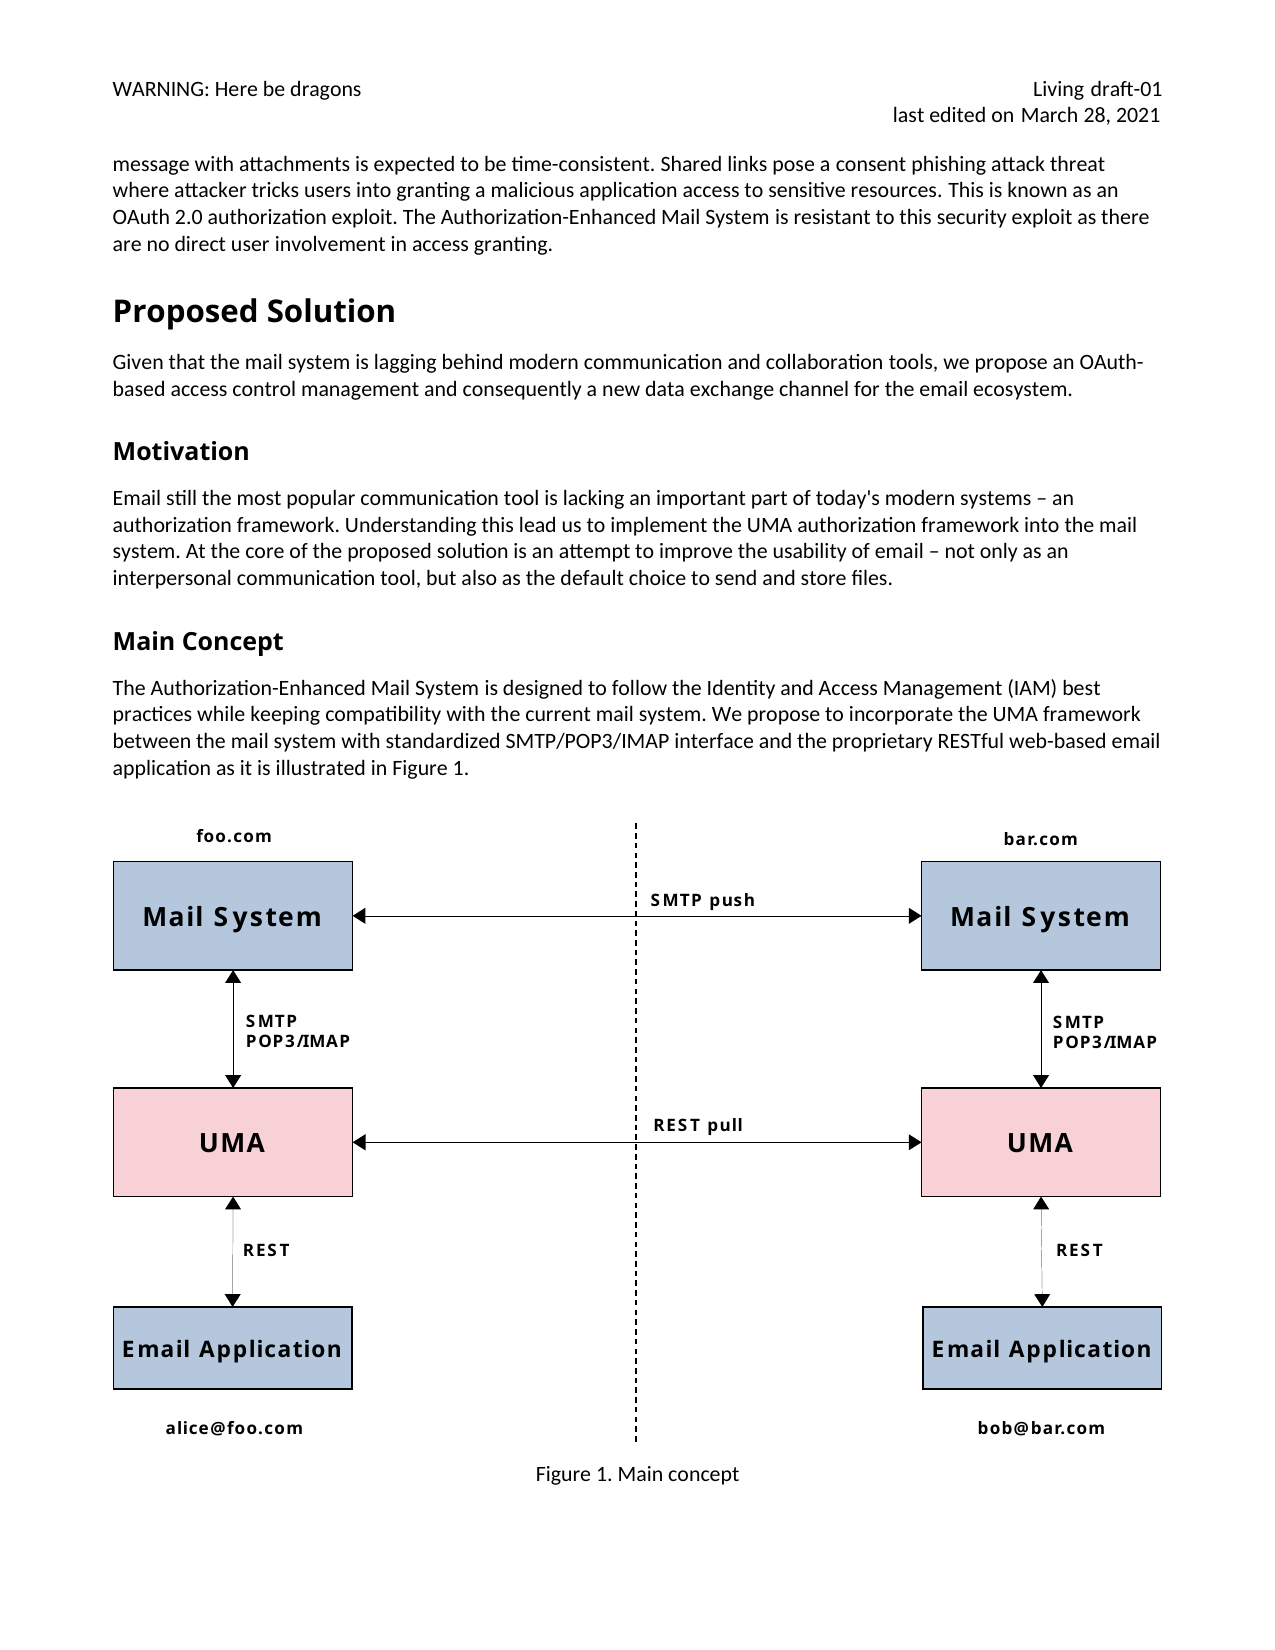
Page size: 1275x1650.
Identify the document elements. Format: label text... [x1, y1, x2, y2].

text Email still the most popular communication tool is lacking an important part of today's modern systems – an authorization framework. Understanding this lead us to implement the UMA authorization framework into the mail system. At the core of the proposed solution is an attempt to improve the usability of email – not only as an interpersonal communication tool, but also as the default choice to send and store files. [112, 484, 1162, 591]
text Main Concept [112, 623, 1162, 657]
text Proposed Solution [112, 289, 1162, 332]
text Figure 1. Main concept [112, 839, 1162, 1487]
text The Authorization-Enhanced Mail System is designed to follow the Identity and Access Management (IAM) best practices while keeping compatibility with the current mail system. We propose to incorporate the UMA framework between the mail system with standardized SMTP/POP3/IMAP interface and the proprietary RESTful web-based email application as it is illustrated in Figure 1. [112, 674, 1162, 780]
text Motivation [112, 434, 1162, 468]
text Given that the mail system is lagging behind modern communication and collaboration tools, we propose an OAuth-based access control management and consequently a new data exchange channel for the email ecosystem. [112, 348, 1162, 401]
text message with attachments is expected to be time-consistent. Shared links pose a consent phishing attack threat where attacker tricks users into granting a malicious application access to sensitive resources. This is known as an OAuth 2.0 authorization exploit. The Authorization-Enhanced Mail System is resistant to this security exploit as there are no direct user involvement in access granting. [112, 150, 1162, 257]
